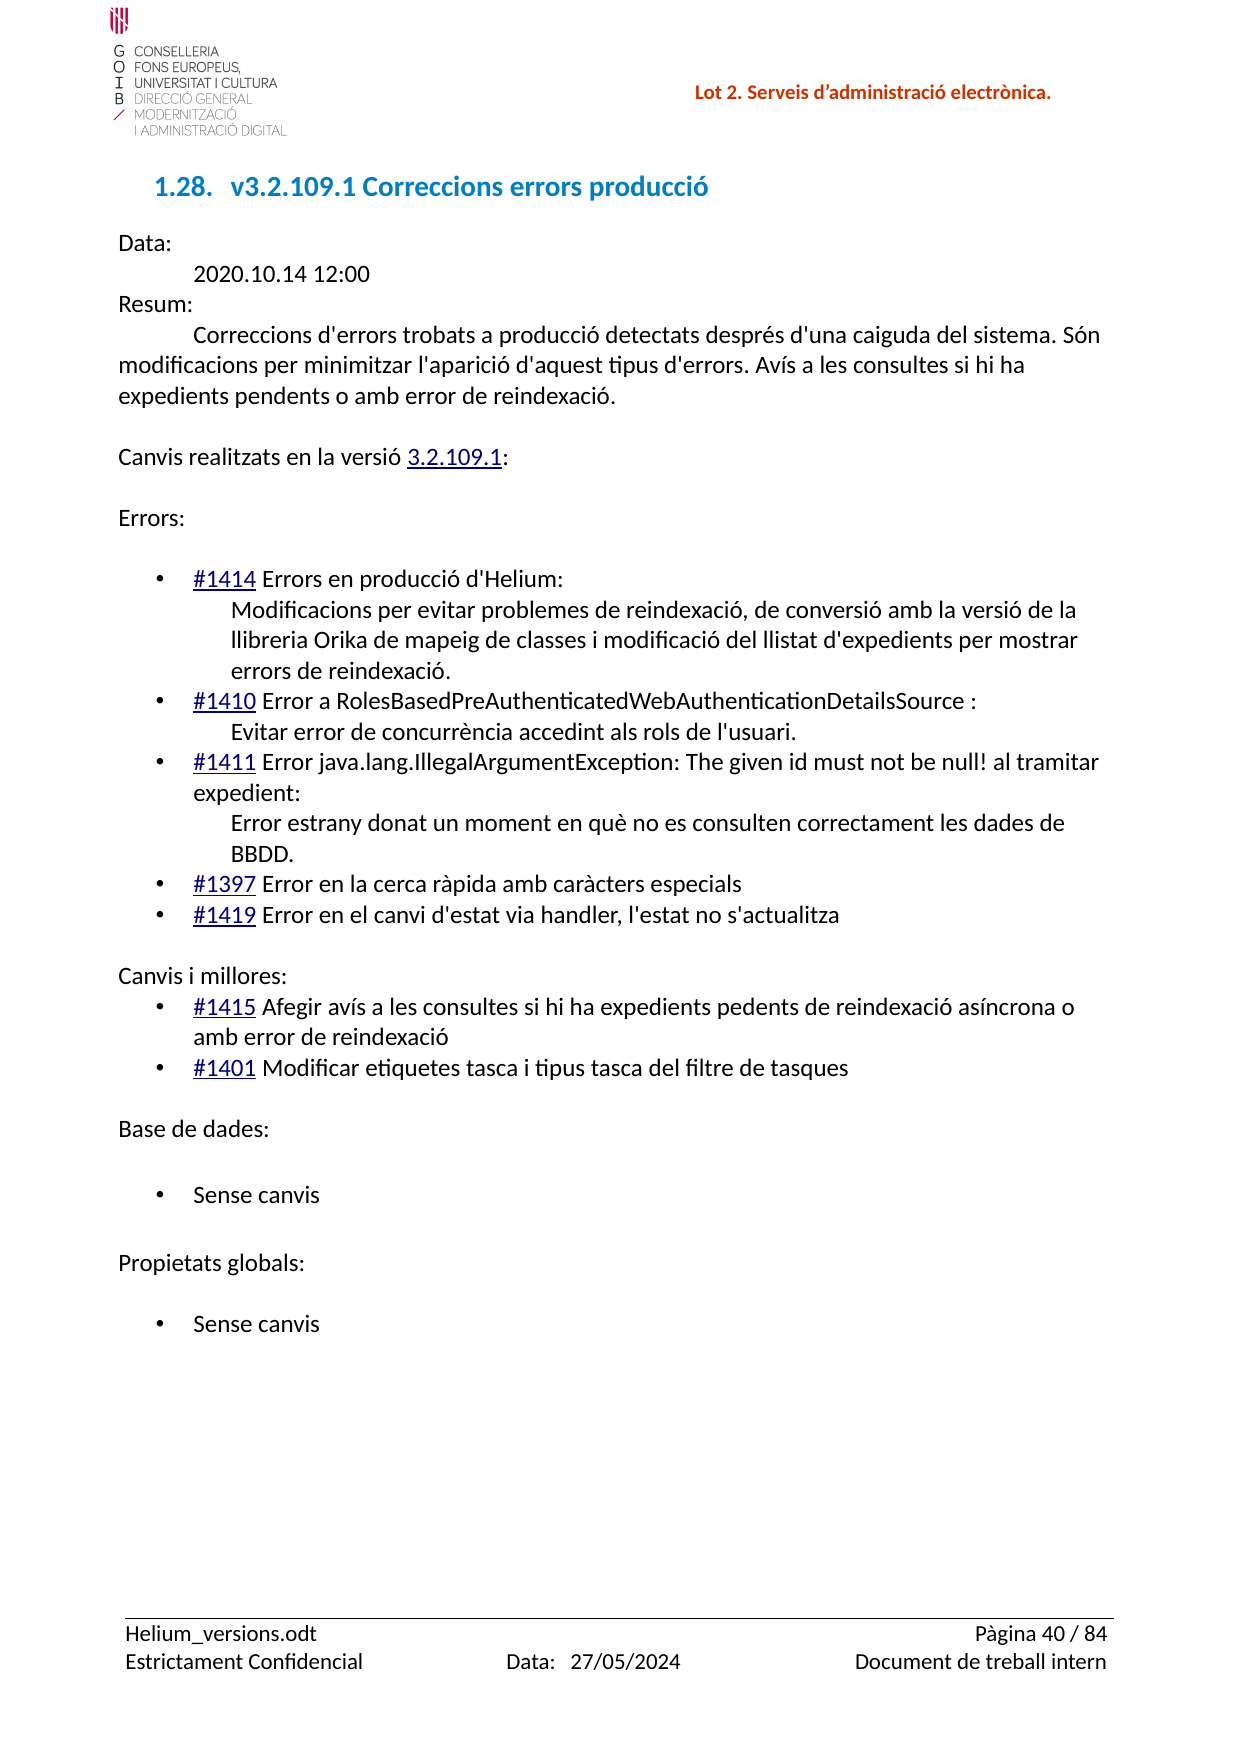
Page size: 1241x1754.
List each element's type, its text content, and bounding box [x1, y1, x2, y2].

list Modificacions per evitar problemes de reindexació, de conversió amb la versió de la llibreria Orika de mapeig de classes i modificació del llistat d'expedients per mostrar errors de reindexació. [193, 594, 1122, 685]
list #1415 Afegir avís a les consultes si hi ha expedients pedents de reindexació asíncrona o amb error de reindexació [156, 991, 1122, 1052]
text Correccions d'errors trobats a producció detectats després d'una caiguda del sistema. Són modificacions per minimitzar l'aparició d'aquest tipus d'errors. Avís a les consultes si hi ha expedients pendents o amb error de reindexació. [118, 319, 1122, 411]
text 2020.10.14 12:00 [118, 258, 1122, 289]
list #1397 Error en la cerca ràpida amb caràcters especials [156, 868, 1122, 899]
subtitle v3.2.109.1 Correccions errors producció [153, 168, 1122, 204]
list Sense canvis [156, 1180, 1122, 1210]
list #1411 Error java.lang.IllegalArgumentException: The given id must not be null! al tramitar expedient: [156, 746, 1122, 807]
text Data: [118, 228, 1122, 258]
picture [100, 0, 297, 144]
list Error estrany donat un moment en què no es consulten correctament les dades de BBDD. [193, 807, 1122, 868]
list #1414 Errors en producció d'Helium: [156, 563, 1122, 594]
text Canvis i millores: [118, 960, 1122, 991]
text Errors: [118, 502, 1122, 533]
text Propietats globals: [118, 1247, 1122, 1277]
list Evitar error de concurrència accedint als rols de l'usuari. [193, 716, 1122, 746]
list #1401 Modificar etiquetes tasca i tipus tasca del filtre de tasques [156, 1052, 1122, 1082]
list Sense canvis [156, 1308, 1122, 1338]
text Canvis realitzats en la versió 3.2.109.1: [118, 441, 1122, 472]
text Resum: [118, 289, 1122, 319]
text Base de dades: [118, 1113, 1122, 1143]
list #1410 Error a RolesBasedPreAuthenticatedWebAuthenticationDetailsSource : [156, 685, 1122, 716]
list #1419 Error en el canvi d'estat via handler, l'estat no s'actualitza [156, 899, 1122, 929]
